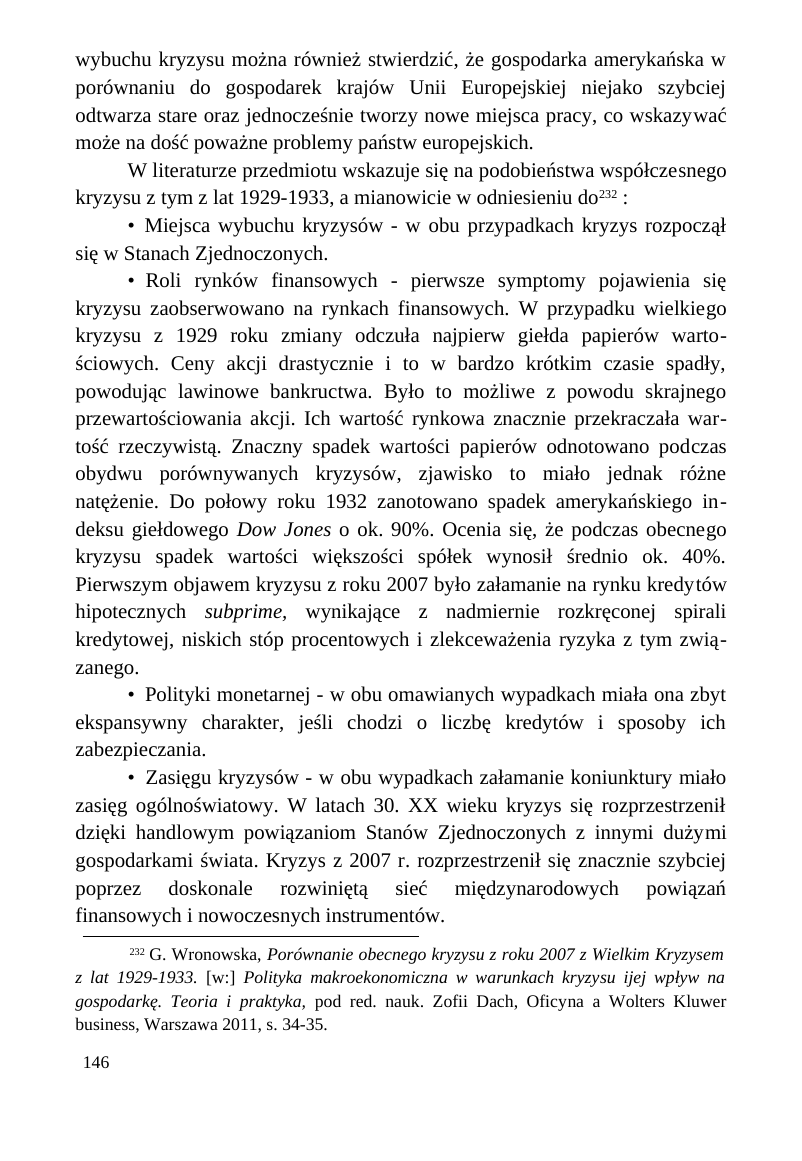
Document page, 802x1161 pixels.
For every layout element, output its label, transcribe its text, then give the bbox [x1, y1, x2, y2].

text 232 G. Wronowska, Porównanie obecnego kryzysu z roku 2007 z Wielkim Kryzysem z lat 1929-1933. [w:] Polityka makroekonomiczna w warunkach kryzy­su ijej wpływ na gospodarkę. Teoria i praktyka, pod red. nauk. Zofii Dach, Oficy­na a Wolters Kluwer business, Warszawa 2011, s. 34-35. [75, 944, 727, 1034]
text wybuchu kryzysu można również stwierdzić, że gospodarka amerykańska w porównaniu do gospodarek krajów Unii Europejskiej niejako szybciej odtwarza stare oraz jednocześnie tworzy nowe miejsca pracy, co wskazy­wać może na dość poważne problemy państw europejskich. [75, 47, 727, 154]
list Polityki monetarnej - w obu omawianych wypadkach miała ona zbyt ekspansywny charakter, jeśli chodzi o liczbę kredytów i sposoby ich zabezpieczania. [75, 682, 727, 761]
text 146 [83, 1052, 116, 1073]
list Roli rynków finansowych - pierwsze symptomy pojawienia się kryzysu zaobserwowano na rynkach finansowych. W przypadku wielkie­go kryzysu z 1929 roku zmiany odczuła najpierw giełda papierów warto­ściowych. Ceny akcji drastycznie i to w bardzo krótkim czasie spadły, powodując lawinowe bankructwa. Było to możliwe z powodu skrajnego przewartościowania akcji. Ich wartość rynkowa znacznie przekraczała war­tość rzeczywistą. Znaczny spadek wartości papierów odnotowano pod­czas obydwu porównywanych kryzysów, zjawisko to miało jednak różne natężenie. Do połowy roku 1932 zanotowano spadek amerykańskiego in­deksu giełdowego Dow Jones o ok. 90%. Ocenia się, że podczas obecne­go kryzysu spadek wartości większości spółek wynosił średnio ok. 40%. Pierwszym objawem kryzysu z roku 2007 było załamanie na rynku kredy­tów hipotecznych subprime, wynikające z nadmiernie rozkręconej spirali kredytowej, niskich stóp procentowych i zlekceważenia ryzyka z tym zwią­zanego. [75, 268, 727, 679]
list Miejsca wybuchu kryzysów - w obu przypadkach kryzys rozpoczął się w Stanach Zjednoczonych. [75, 213, 727, 264]
list Zasięgu kryzysów - w obu wypadkach załamanie koniunktury miało zasięg ogólnoświatowy. W latach 30. XX wieku kryzys się rozprzestrzenił dzięki handlowym powiązaniom Stanów Zjednoczonych z innymi duży­mi gospodarkami świata. Kryzys z 2007 r. rozprzestrzenił się znacznie szybciej poprzez doskonale rozwiniętą sieć międzynarodowych powiązań finansowych i nowoczesnych instrumentów. [75, 765, 727, 927]
text W literaturze przedmiotu wskazuje się na podobieństwa współcze­snego kryzysu z tym z lat 1929-1933, a mianowicie w odniesieniu do232 : [75, 158, 727, 209]
